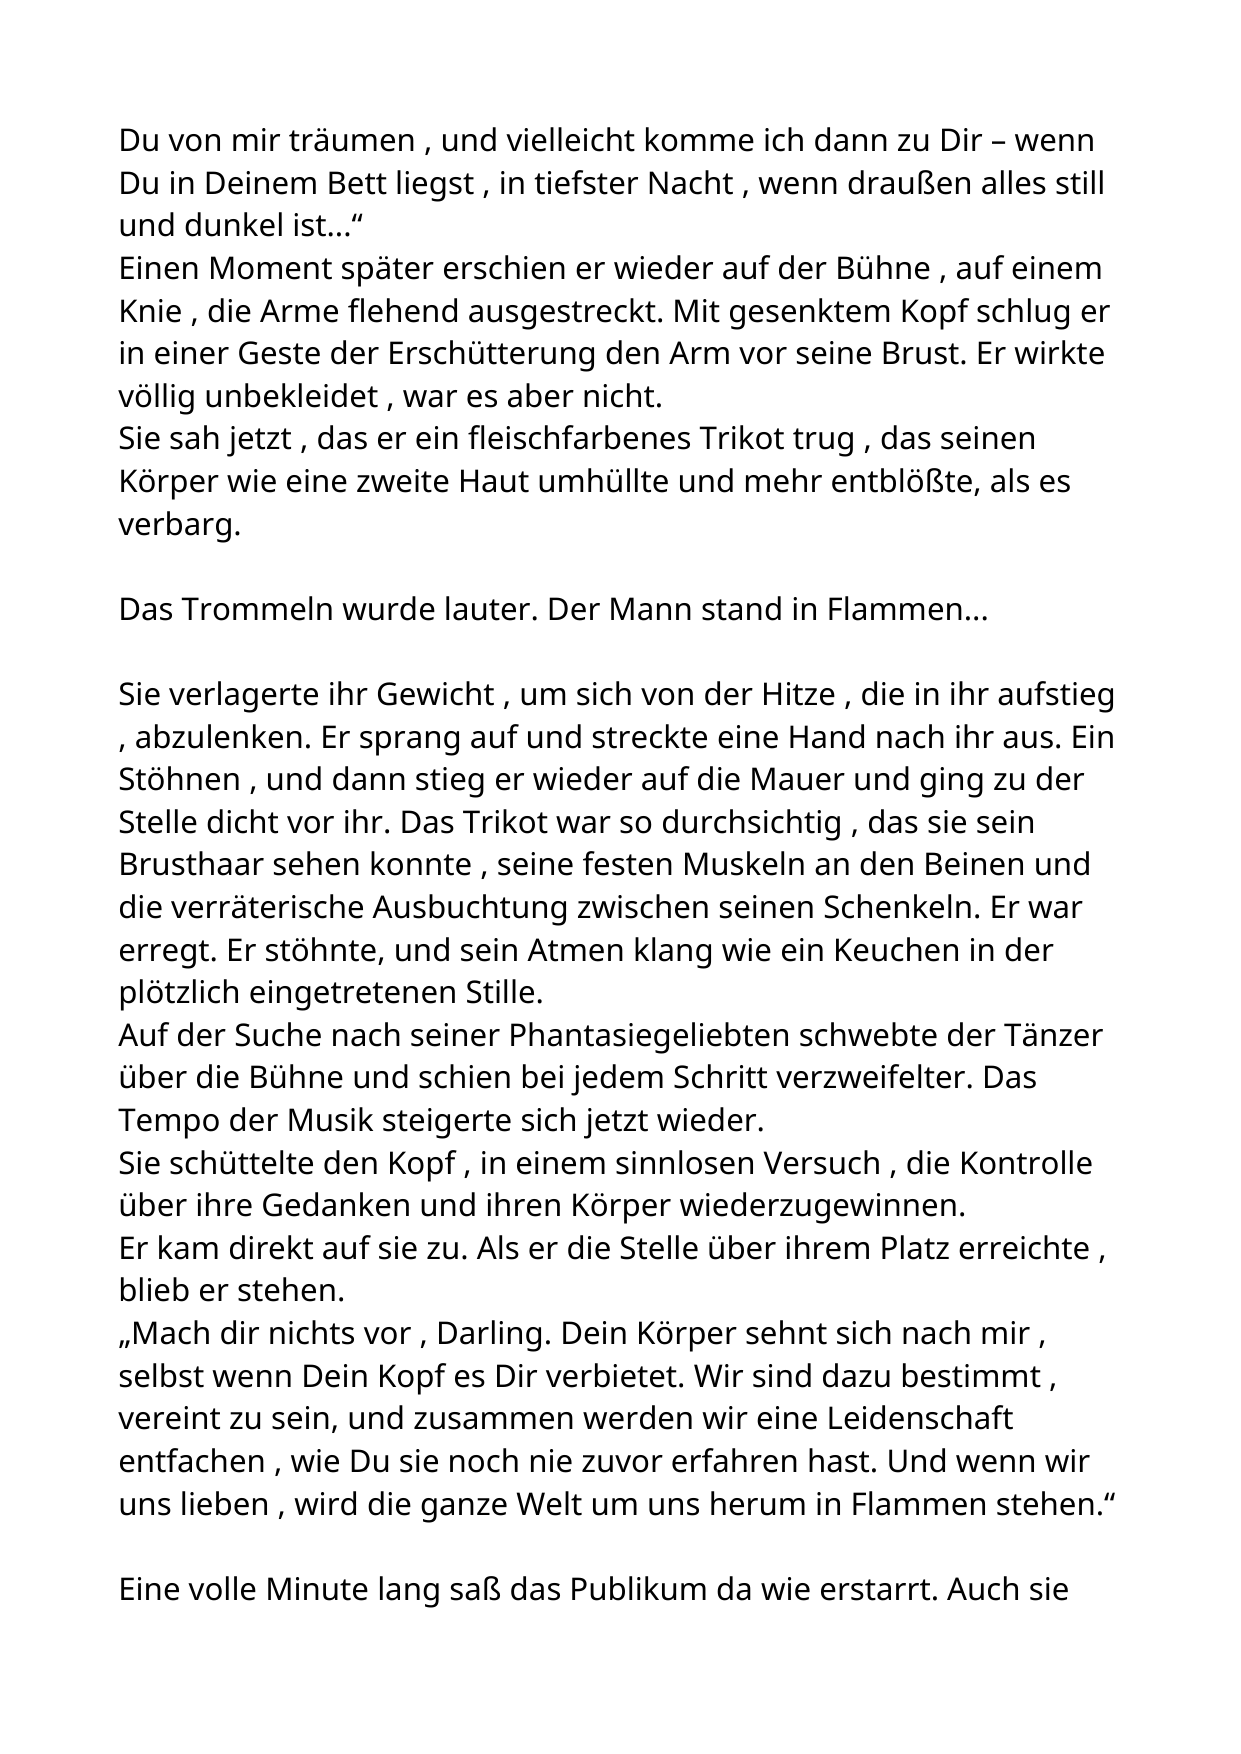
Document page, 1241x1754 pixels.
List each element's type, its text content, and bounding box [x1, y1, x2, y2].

text Er kam direkt auf sie zu. Als er die Stelle über ihrem Platz erreichte , blieb er stehen. [118, 1226, 1122, 1311]
text Das Trommeln wurde lauter. Der Mann stand in Flammen... [118, 587, 1122, 629]
text „Mach dir nichts vor , Darling. Dein Körper sehnt sich nach mir , selbst wenn Dein Kopf es Dir verbietet. Wir sind dazu bestimmt , vereint zu sein, und zusammen werden wir eine Leidenschaft entfachen , wie Du sie noch nie zuvor erfahren hast. Und wenn wir uns lieben , wird die ganze Welt um uns herum in Flammen stehen.“ [118, 1311, 1122, 1524]
text Auf der Suche nach seiner Phantasiegeliebten schwebte der Tänzer über die Bühne und schien bei jedem Schritt verzweifelter. Das Tempo der Musik steigerte sich jetzt wieder. [118, 1013, 1122, 1141]
text Eine volle Minute lang saß das Publikum da wie erstarrt. Auch sie [118, 1567, 1122, 1609]
text Einen Moment später erschien er wieder auf der Bühne , auf einem Knie , die Arme flehend ausgestreckt. Mit gesenktem Kopf schlug er in einer Geste der Erschütterung den Arm vor seine Brust. Er wirkte völlig unbekleidet , war es aber nicht. [118, 246, 1122, 416]
text Sie schüttelte den Kopf , in einem sinnlosen Versuch , die Kontrolle über ihre Gedanken und ihren Körper wiederzugewinnen. [118, 1141, 1122, 1226]
text Sie verlagerte ihr Gewicht , um sich von der Hitze , die in ihr aufstieg , abzulenken. Er sprang auf und streckte eine Hand nach ihr aus. Ein Stöhnen , und dann stieg er wieder auf die Mauer und ging zu der Stelle dicht vor ihr. Das Trikot war so durchsichtig , das sie sein Brusthaar sehen konnte , seine festen Muskeln an den Beinen und die verräterische Ausbuchtung zwischen seinen Schenkeln. Er war erregt. Er stöhnte, und sein Atmen klang wie ein Keuchen in der plötzlich eingetretenen Stille. [118, 672, 1122, 1013]
text Sie sah jetzt , das er ein fleischfarbenes Trikot trug , das seinen Körper wie eine zweite Haut umhüllte und mehr entblößte, als es verbarg. [118, 416, 1122, 544]
text Du von mir träumen , und vielleicht komme ich dann zu Dir – wenn Du in Deinem Bett liegst , in tiefster Nacht , wenn draußen alles still und dunkel ist...“ [118, 118, 1122, 246]
